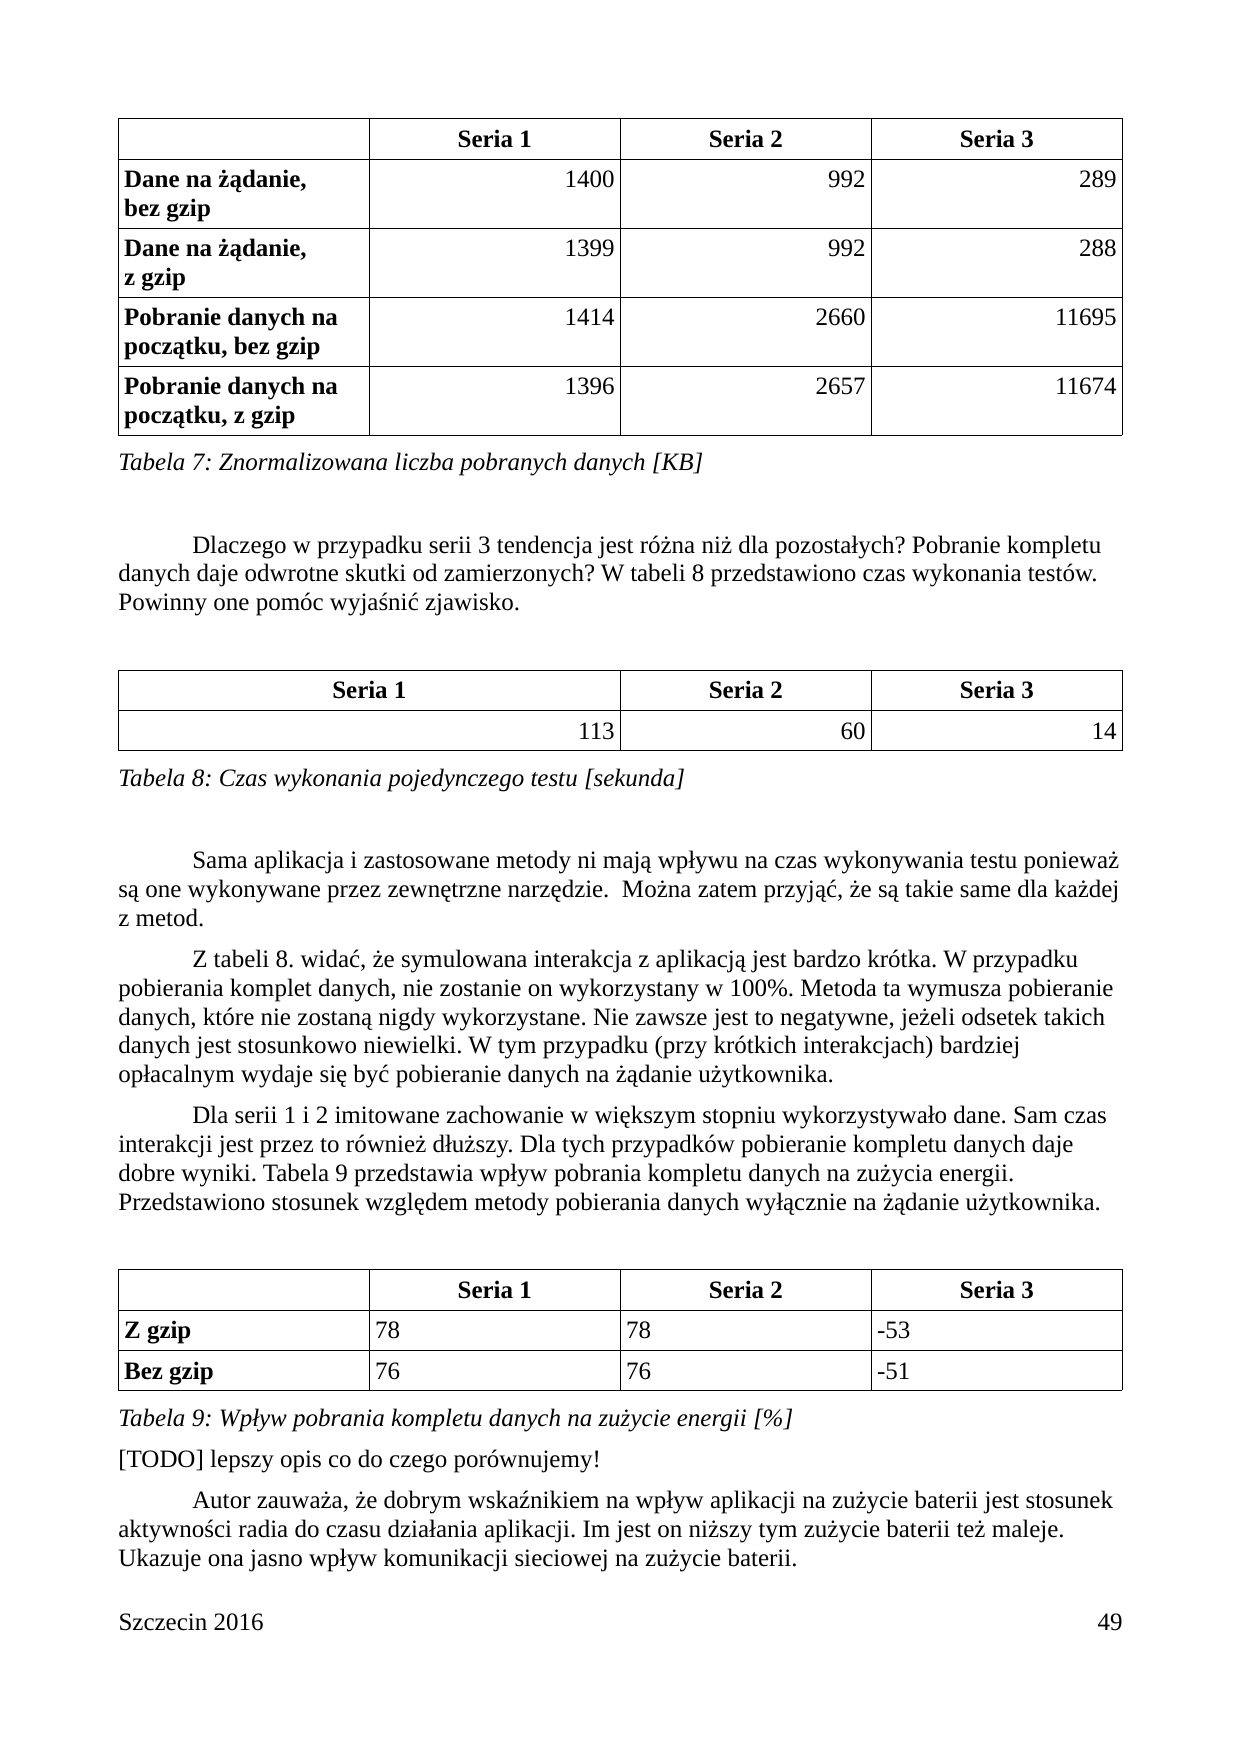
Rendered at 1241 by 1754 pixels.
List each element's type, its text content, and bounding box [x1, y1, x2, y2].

table_cell 288 [872, 229, 1122, 297]
text [TODO] lepszy opis co do czego porównujemy! [118, 1444, 1122, 1473]
table_header [119, 119, 369, 158]
table_cell Pobranie danych na początku, bez gzip [119, 298, 369, 366]
table_cell 1396 [370, 367, 620, 435]
table_header Seria 3 [872, 671, 1122, 710]
table_cell Z gzip [119, 1311, 369, 1350]
table_cell 78 [621, 1311, 871, 1350]
table_cell 1399 [370, 229, 620, 297]
table_cell Dane na żądanie, bez gzip [119, 160, 369, 227]
table_cell 992 [621, 160, 871, 227]
table_header Seria 1 [370, 1270, 620, 1309]
table_cell 2660 [621, 298, 871, 366]
table_cell Dane na żądanie, z gzip [119, 229, 369, 297]
text Tabela 9: Wpływ pobrania kompletu danych na zużycie energii [%] [118, 1403, 1122, 1432]
table_cell 11674 [872, 367, 1122, 435]
text Autor zauważa, że dobrym wskaźnikiem na wpływ aplikacji na zużycie baterii jest stosunek aktywności radia do czasu działania aplikacji. Im jest on niższy tym zużycie baterii też maleje. Ukazuje ona jasno wpływ komunikacji sieciowej na zużycie baterii. [118, 1485, 1122, 1572]
table_cell Pobranie danych na początku, z gzip [119, 367, 369, 435]
table_cell -51 [872, 1351, 1122, 1390]
table_header Seria 2 [621, 119, 871, 158]
table_cell 1400 [370, 160, 620, 227]
table_cell 60 [621, 711, 871, 750]
text Tabela 7: Znormalizowana liczba pobranych danych [KB] [118, 447, 1122, 476]
table_cell Bez gzip [119, 1351, 369, 1390]
table_header Seria 2 [621, 1270, 871, 1309]
table_header Seria 3 [872, 1270, 1122, 1309]
table_header [119, 1270, 369, 1309]
text Sama aplikacja i zastosowane metody ni mają wpływu na czas wykonywania testu ponieważ są one wykonywane przez zewnętrzne narzędzie. Można zatem przyjąć, że są takie same dla każdej z metod. [118, 846, 1122, 932]
text Dla serii 1 i 2 imitowane zachowanie w większym stopniu wykorzystywało dane. Sam czas interakcji jest przez to również dłuższy. Dla tych przypadków pobieranie kompletu danych daje dobre wyniki. Tabela 9 przedstawia wpływ pobrania kompletu danych na zużycia energii. Przedstawiono stosunek względem metody pobierania danych wyłącznie na żądanie użytkownika. [118, 1101, 1122, 1216]
table_cell 113 [119, 711, 620, 750]
table_cell -53 [872, 1311, 1122, 1350]
table_cell 992 [621, 229, 871, 297]
text Tabela 8: Czas wykonania pojedynczego testu [sekunda] [118, 763, 1122, 792]
table_header Seria 2 [621, 671, 871, 710]
text Z tabeli 8. widać, że symulowana interakcja z aplikacją jest bardzo krótka. W przypadku pobierania komplet danych, nie zostanie on wykorzystany w 100%. Metoda ta wymusza pobieranie danych, które nie zostaną nigdy wykorzystane. Nie zawsze jest to negatywne, jeżeli odsetek takich danych jest stosunkowo niewielki. W tym przypadku (przy krótkich interakcjach) bardziej opłacalnym wydaje się być pobieranie danych na żądanie użytkownika. [118, 944, 1122, 1088]
table_header Seria 1 [119, 671, 620, 710]
table_cell 14 [872, 711, 1122, 750]
table_cell 289 [872, 160, 1122, 227]
table_cell 2657 [621, 367, 871, 435]
table_cell 76 [621, 1351, 871, 1390]
table_cell 11695 [872, 298, 1122, 366]
table_cell 1414 [370, 298, 620, 366]
table_header Seria 3 [872, 119, 1122, 158]
table_cell 76 [370, 1351, 620, 1390]
table_cell 78 [370, 1311, 620, 1350]
table_header Seria 1 [370, 119, 620, 158]
text Dlaczego w przypadku serii 3 tendencja jest różna niż dla pozostałych? Pobranie kompletu danych daje odwrotne skutki od zamierzonych? W tabeli 8 przedstawiono czas wykonania testów. Powinny one pomóc wyjaśnić zjawisko. [118, 530, 1122, 616]
